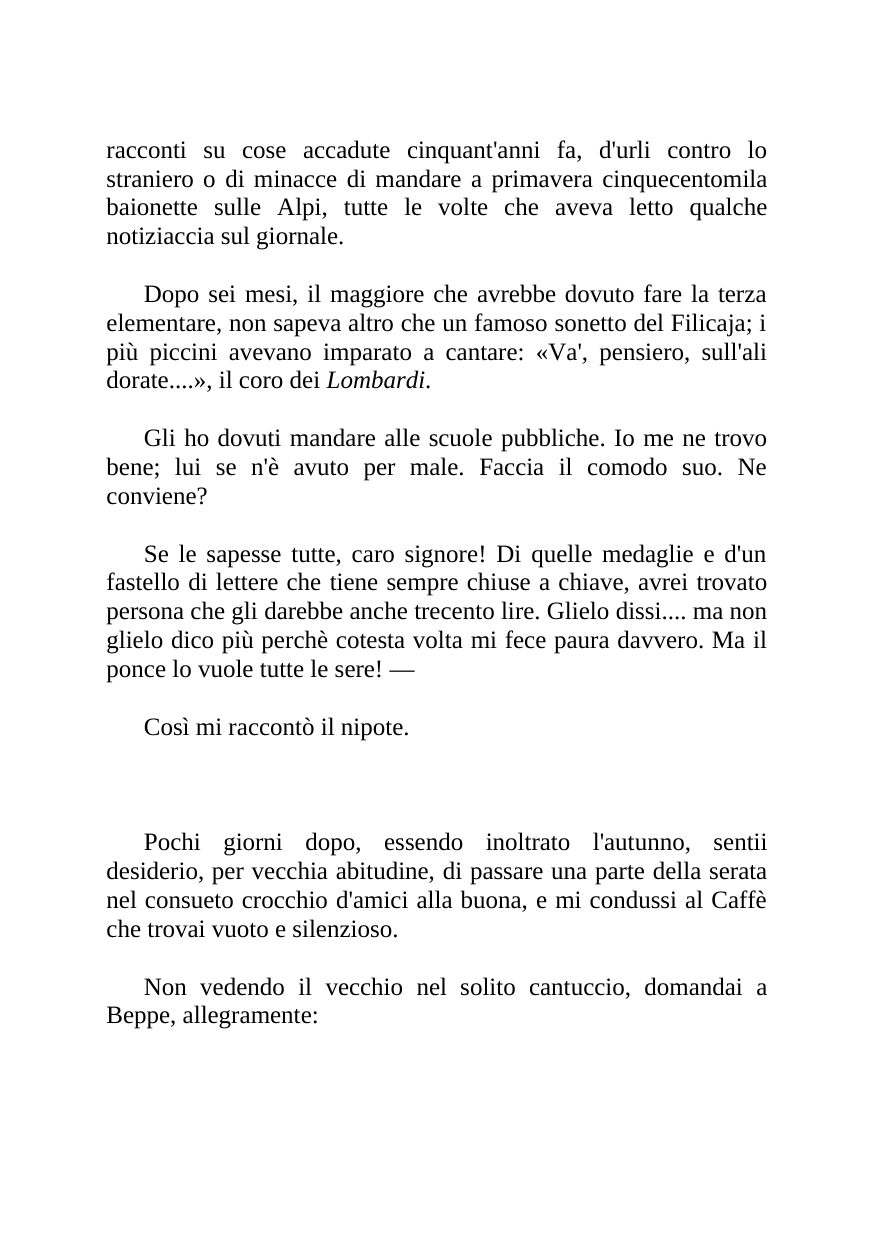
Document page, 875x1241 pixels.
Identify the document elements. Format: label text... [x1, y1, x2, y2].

text Così mi raccontò il nipote. [106, 712, 768, 740]
text Gli ho dovuti mandare alle scuole pubbliche. Io me ne trovo bene; lui se n'è avuto per male. Faccia il comodo suo. Ne conviene? [106, 423, 768, 509]
text Dopo sei mesi, il maggiore che avrebbe dovuto fare la terza elementare, non sapeva altro che un famoso sonetto del Filicaja; i più piccini avevano imparato a cantare: «Va', pensiero, sull'ali dorate....», il coro dei Lombardi. [106, 279, 768, 394]
text Se le sapesse tutte, caro signore! Di quelle medaglie e d'un fastello di lettere che tiene sempre chiuse a chiave, avrei trovato persona che gli darebbe anche trecento lire. Glielo dissi.... ma non glielo dico più perchè cotesta volta mi fece paura davvero. Ma il ponce lo vuole tutte le sere! — [106, 539, 768, 682]
text racconti su cose accadute cinquant'anni fa, d'urli contro lo straniero o di minacce di mandare a primavera cinquecentomila baionette sulle Alpi, tutte le volte che aveva letto qualche notiziaccia sul giornale. [106, 135, 768, 250]
text Non vedendo il vecchio nel solito cantuccio, domandai a Beppe, allegramente: [106, 972, 768, 1029]
text Pochi giorni dopo, essendo inoltrato l'autunno, sentii desiderio, per vecchia abitudine, di passare una parte della serata nel consueto crocchio d'amici alla buona, e mi condussi al Caffè che trovai vuoto e silenzioso. [106, 827, 768, 942]
